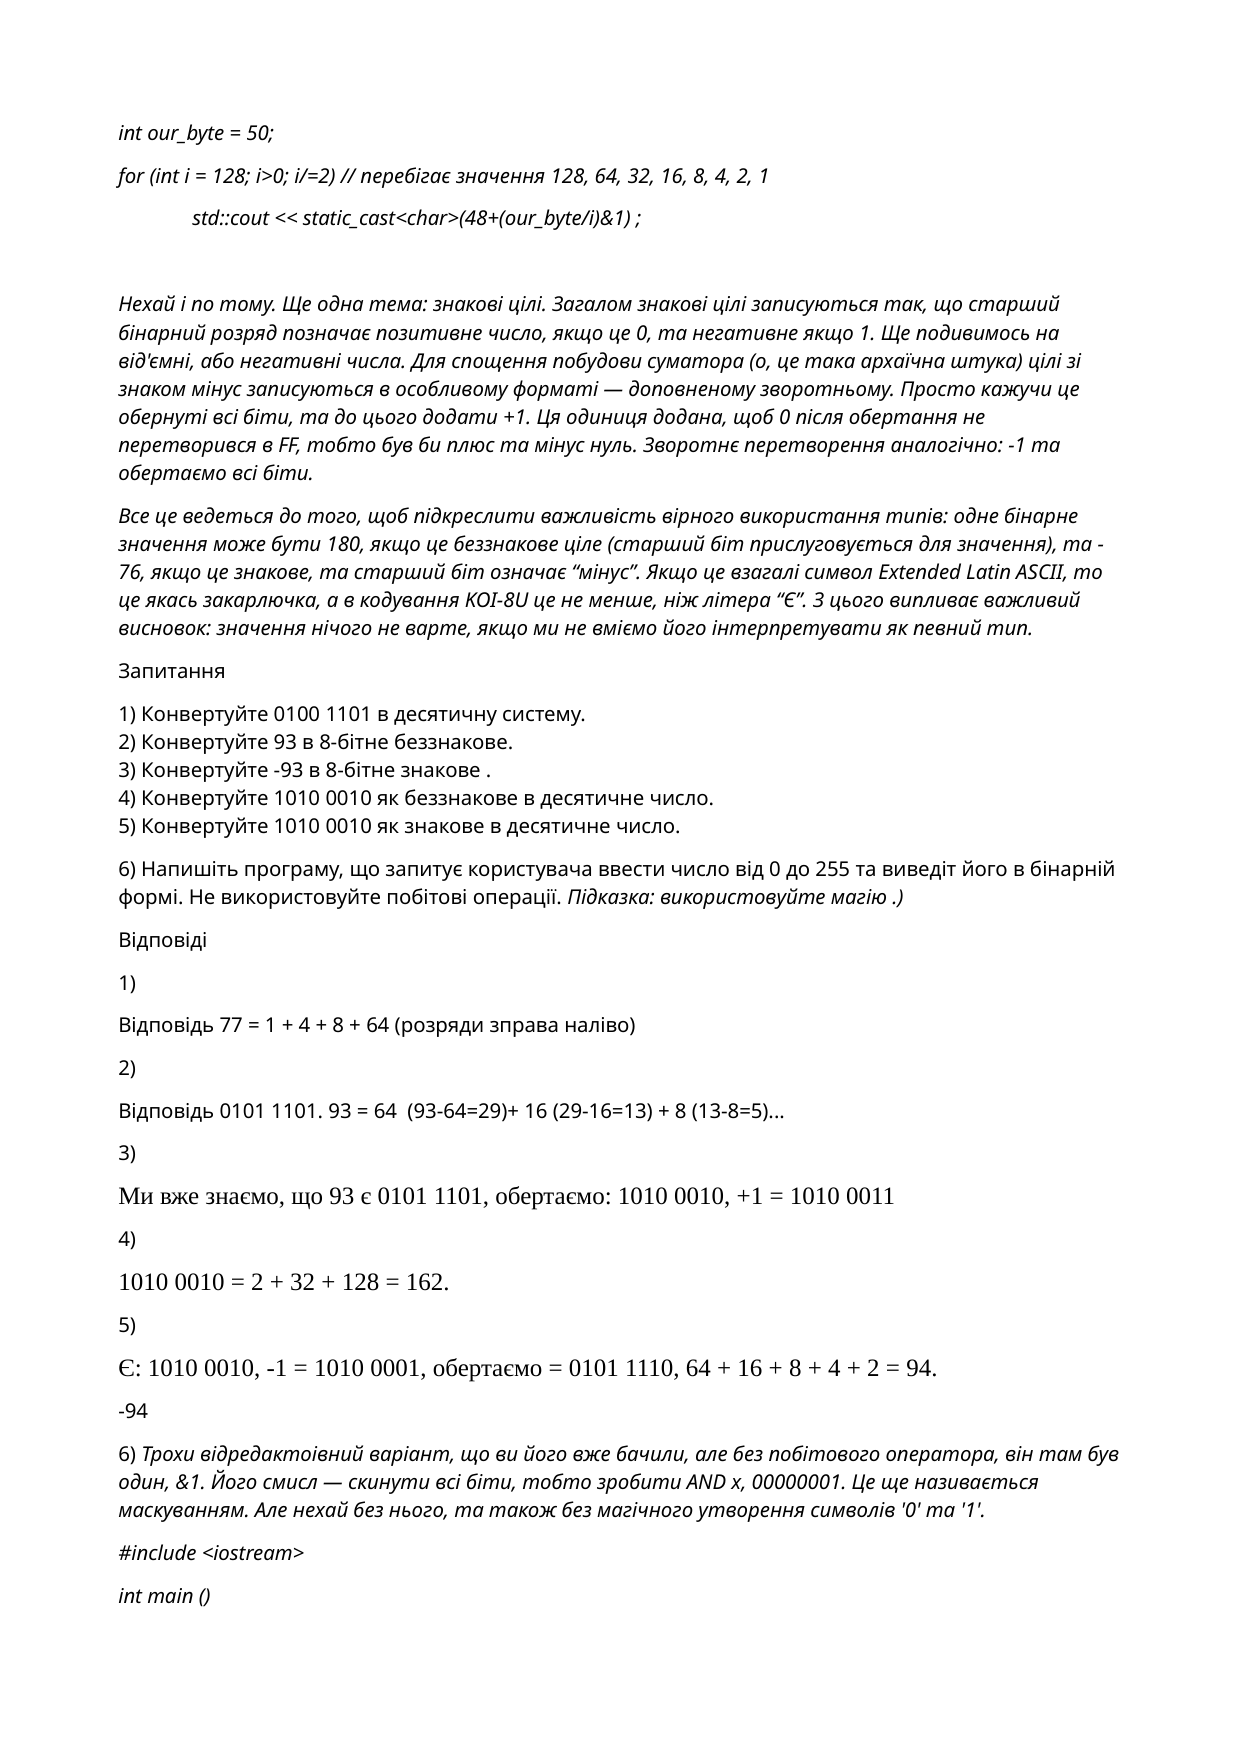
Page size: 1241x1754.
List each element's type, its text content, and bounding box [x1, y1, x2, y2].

text int our_byte = 50; [118, 118, 1122, 146]
text 2) [118, 1053, 1122, 1081]
text Відповіді [118, 925, 1122, 953]
text 1) Конвертуйте 0100 1101 в десятичну систему. 2) Конвертуйте 93 в 8-бітне беззнакове. 3) Конвертуйте -93 в 8-бітне знакове . 4) Конвертуйте 1010 0010 як беззнакове в десятичне число. 5) Конвертуйте 1010 0010 як знакове в десятичне число. [118, 699, 1122, 839]
text 6) Напишіть програму, що запитує користувача ввести число від 0 до 255 та виведіт його в бінарній формі. Не використовуйте побітові операції. Підказка: використовуйте магію .) [118, 854, 1122, 910]
text 1010 0010 = 2 + 32 + 128 = 162. [118, 1267, 1122, 1296]
text for (int i = 128; i>0; i/=2) // перебігає значення 128, 64, 32, 16, 8, 4, 2, 1 [118, 161, 1122, 189]
text -94 [118, 1397, 1122, 1425]
text Ми вже знаємо, що 93 є 0101 1101, обертаємо: 1010 0010, +1 = 1010 0011 [118, 1181, 1122, 1210]
text 3) [118, 1138, 1122, 1167]
text 5) [118, 1311, 1122, 1339]
text 1) [118, 968, 1122, 996]
text 6) Трохи відредактоівний варіант, що ви його вже бачили, але без побітового оператора, він там був один, &1. Його смисл — скинути всі біти, тобто зробити AND x, 00000001. Це ще називається маскуванням. Але нехай без нього, та також без магічного утворення символів '0' та '1'. [118, 1439, 1122, 1524]
text Нехай і по тому. Ще одна тема: знакові цілі. Загалом знакові цілі записуються так, що старший бінарний розряд позначає позитивне число, якщо це 0, та негативне якщо 1. Ще подивимось на від'ємні, або негативні числа. Для спощення побудови суматора (о, це така архаїчна штука) цілі зі знаком мінус записуються в особливому форматі — доповненому зворотньому. Просто кажучи це обернуті всі біти, та до цього додати +1. Ця одиниця додана, щоб 0 після обертання не перетворився в FF, тобто був би плюс та мінус нуль. Зворотнє перетворення аналогічно: -1 та обертаємо всі біти. [118, 289, 1122, 486]
text Запитання [118, 656, 1122, 684]
text int main () [118, 1581, 1122, 1609]
text 4) [118, 1224, 1122, 1253]
text Відповідь 77 = 1 + 4 + 8 + 64 (розряди зправа наліво) [118, 1010, 1122, 1038]
text Все це ведеться до того, щоб підкреслити важливість вірного використання типів: одне бінарне значення може бути 180, якщо це беззнакове ціле (старший біт прислуговується для значення), та -76, якщо це знакове, та старший біт означає “мінус”. Якщо це взагалі символ Extended Latin ASCII, то це якась закарлючка, а в кодування KOI-8U це не менше, ніж літера “Є”. З цього випливає важливий висновок: значення нічого не варте, якщо ми не вміємо його інтерпретувати як певний тип. [118, 501, 1122, 642]
text Є: 1010 0010, -1 = 1010 0001, обертаємо = 0101 1110, 64 + 16 + 8 + 4 + 2 = 94. [118, 1353, 1122, 1382]
text #include <iostream> [118, 1538, 1122, 1566]
text Відповідь 0101 1101. 93 = 64 (93-64=29)+ 16 (29-16=13) + 8 (13-8=5)... [118, 1096, 1122, 1124]
text std::cout << static_cast<char>(48+(our_byte/i)&1) ; [118, 203, 1122, 232]
